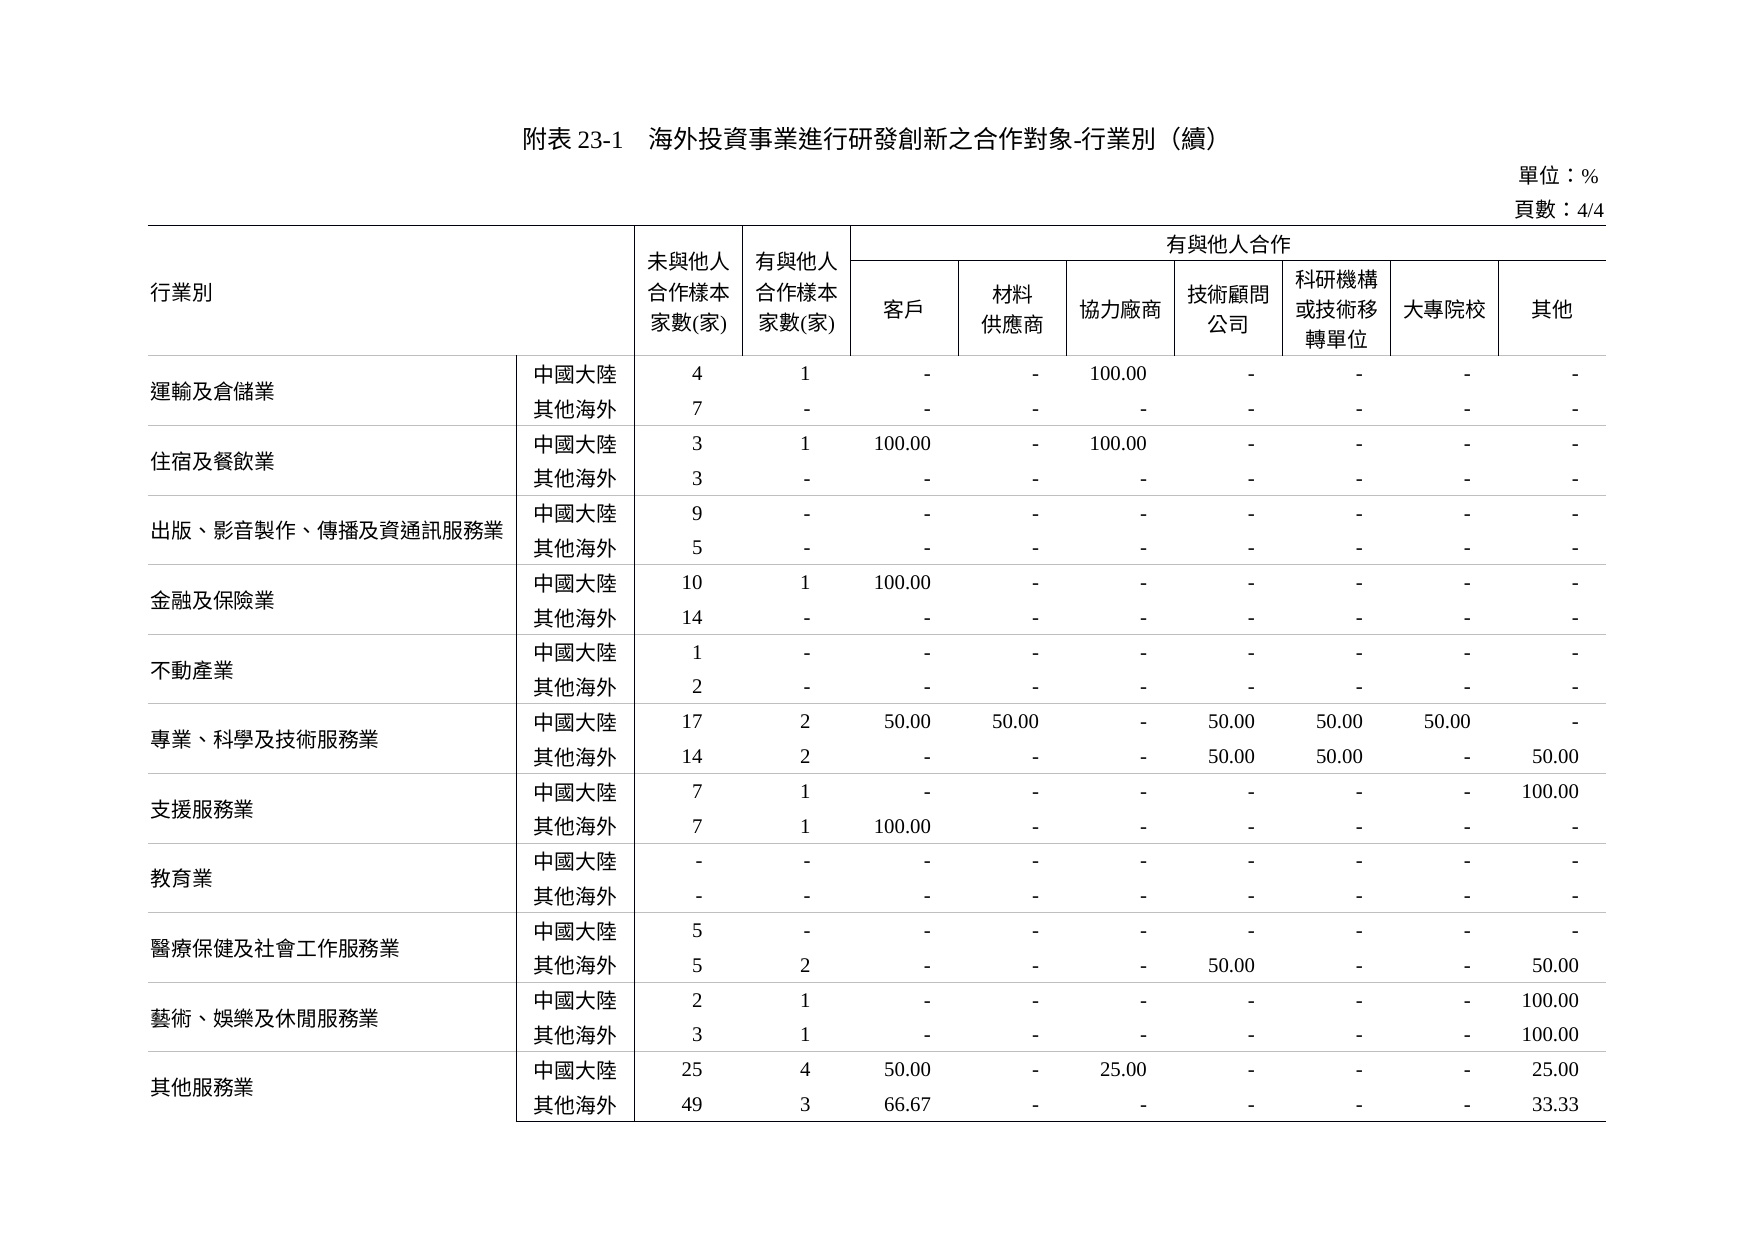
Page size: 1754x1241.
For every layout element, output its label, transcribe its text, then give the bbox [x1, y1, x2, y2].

table_cell - [1175, 565, 1282, 599]
table_cell 支援服務業 [148, 774, 516, 842]
table_cell 中國大陸 [517, 565, 634, 599]
table_cell 有與他人合作 [851, 226, 1606, 260]
table_cell - [1283, 390, 1390, 425]
table_cell - [1390, 635, 1498, 668]
table_cell - [1175, 983, 1282, 1016]
table_cell 其他海外 [517, 1016, 634, 1051]
table_cell - [959, 599, 1067, 634]
table_cell - [851, 390, 958, 425]
table_cell 2 [743, 704, 851, 738]
table_cell - [1499, 496, 1606, 529]
table_cell - [1067, 808, 1174, 842]
table_cell 50.00 [1175, 704, 1282, 738]
table_cell - [1175, 635, 1282, 668]
table_cell 1 [743, 426, 851, 460]
table_cell - [1283, 1016, 1390, 1051]
table_cell - [1283, 947, 1390, 982]
table_cell 100.00 [851, 565, 958, 599]
table_cell - [743, 460, 851, 494]
table_cell 50.00 [851, 704, 958, 738]
table_cell - [1499, 565, 1606, 599]
table_cell - [1175, 426, 1282, 460]
table_cell - [1390, 913, 1498, 947]
table_cell - [1390, 599, 1498, 634]
table_cell - [959, 356, 1067, 390]
table_cell - [1283, 1086, 1390, 1121]
table_cell - [1390, 774, 1498, 808]
table_cell 其他海外 [517, 808, 634, 842]
table_cell 1 [635, 635, 743, 668]
table_cell 其他海外 [517, 738, 634, 773]
table_cell 7 [635, 774, 743, 808]
table_cell 客戶 [851, 261, 958, 355]
table_cell - [959, 635, 1067, 668]
table_cell 25 [635, 1052, 743, 1086]
table_cell - [1283, 496, 1390, 529]
table_cell - [1067, 947, 1174, 982]
table_cell 3 [635, 460, 743, 494]
table_cell - [1067, 496, 1174, 529]
table_cell 中國大陸 [517, 356, 634, 390]
table_cell - [635, 844, 743, 877]
table_cell 5 [635, 529, 743, 564]
table_cell 2 [743, 738, 851, 773]
table_cell - [851, 913, 958, 947]
table_cell - [743, 669, 851, 703]
table_cell - [1067, 983, 1174, 1016]
table_cell - [1067, 565, 1174, 599]
table_cell - [959, 947, 1067, 982]
table_cell - [1067, 738, 1174, 773]
table_cell 2 [635, 983, 743, 1016]
table_cell 中國大陸 [517, 844, 634, 877]
table_cell 單位：% [148, 158, 1606, 192]
table_cell - [1175, 529, 1282, 564]
table_cell - [1390, 565, 1498, 599]
table_cell 50.00 [1175, 738, 1282, 773]
table_cell 其他海外 [517, 460, 634, 494]
table_cell - [851, 877, 958, 912]
table_cell - [851, 460, 958, 494]
table_cell 100.00 [1499, 1016, 1606, 1051]
table_cell 3 [743, 1086, 851, 1121]
table_cell - [1283, 635, 1390, 668]
table_cell - [959, 738, 1067, 773]
table_cell - [1175, 460, 1282, 494]
table_cell - [1175, 774, 1282, 808]
table_cell 100.00 [1499, 983, 1606, 1016]
table_cell - [1067, 774, 1174, 808]
table_cell 9 [635, 496, 743, 529]
table_cell - [1499, 390, 1606, 425]
table_cell - [1390, 669, 1498, 703]
table_cell - [1390, 947, 1498, 982]
table_cell - [1499, 529, 1606, 564]
table_cell 1 [743, 356, 851, 390]
table_cell - [1499, 356, 1606, 390]
table_cell - [1175, 1086, 1282, 1121]
table_cell 其他海外 [517, 1086, 634, 1121]
table_cell - [1390, 877, 1498, 912]
table_cell - [1283, 1052, 1390, 1086]
table_cell - [1499, 704, 1606, 738]
table_cell - [959, 565, 1067, 599]
table_cell 科研機構或技術移轉單位 [1283, 261, 1390, 355]
table_cell 100.00 [1499, 774, 1606, 808]
table_cell - [1283, 877, 1390, 912]
table_cell - [851, 496, 958, 529]
table_cell 醫療保健及社會工作服務業 [148, 913, 516, 982]
table_cell 其他 [1499, 261, 1606, 355]
table_cell - [1283, 913, 1390, 947]
table_cell - [1283, 356, 1390, 390]
table_cell 50.00 [1283, 738, 1390, 773]
table_cell 中國大陸 [517, 635, 634, 668]
table_cell 1 [743, 774, 851, 808]
table_cell 技術顧問公司 [1175, 261, 1282, 355]
table_cell 行業別 [148, 226, 634, 355]
table_cell 1 [743, 565, 851, 599]
table_cell - [851, 983, 958, 1016]
table_cell - [851, 356, 958, 390]
table_cell 5 [635, 947, 743, 982]
table_cell - [1175, 877, 1282, 912]
table_cell - [1283, 529, 1390, 564]
table_cell 66.67 [851, 1086, 958, 1121]
table_cell 中國大陸 [517, 983, 634, 1016]
table_cell - [1283, 460, 1390, 494]
table_cell 不動產業 [148, 635, 516, 703]
table_cell - [851, 635, 958, 668]
table_cell 100.00 [851, 808, 958, 842]
table_cell - [851, 599, 958, 634]
table_cell - [1067, 669, 1174, 703]
table_cell 有與他人合作樣本家數(家) [743, 226, 850, 355]
table_cell 50.00 [1283, 704, 1390, 738]
table_cell - [959, 496, 1067, 529]
table_cell 14 [635, 599, 743, 634]
table_cell - [1283, 808, 1390, 842]
table_cell - [1067, 913, 1174, 947]
table_cell - [1283, 669, 1390, 703]
table_cell - [1499, 808, 1606, 842]
table_cell 4 [743, 1052, 851, 1086]
table_cell 50.00 [959, 704, 1067, 738]
table_cell 教育業 [148, 844, 516, 912]
table_cell 2 [743, 947, 851, 982]
table_cell 運輸及倉儲業 [148, 356, 516, 425]
table_cell - [1499, 635, 1606, 668]
table_cell 50.00 [1175, 947, 1282, 982]
table_cell - [959, 1052, 1067, 1086]
table_cell 25.00 [1499, 1052, 1606, 1086]
table_cell - [1067, 635, 1174, 668]
table_cell 3 [635, 426, 743, 460]
table_cell - [959, 460, 1067, 494]
table_cell - [1390, 460, 1498, 494]
table_cell - [1283, 565, 1390, 599]
table_cell - [1175, 844, 1282, 877]
table_cell - [959, 774, 1067, 808]
table_cell - [959, 877, 1067, 912]
table_cell - [851, 1016, 958, 1051]
table_cell - [743, 844, 851, 877]
table_cell 其他海外 [517, 529, 634, 564]
table_cell - [1175, 496, 1282, 529]
table_cell 中國大陸 [517, 704, 634, 738]
table_cell - [1390, 390, 1498, 425]
table_cell - [959, 426, 1067, 460]
table_cell - [1067, 529, 1174, 564]
table_cell - [1175, 1052, 1282, 1086]
table_cell - [1067, 460, 1174, 494]
table_cell 100.00 [1067, 356, 1174, 390]
table_cell 藝術、娛樂及休閒服務業 [148, 983, 516, 1051]
table_cell - [743, 390, 851, 425]
table_cell 住宿及餐飲業 [148, 426, 516, 494]
table_cell - [1067, 844, 1174, 877]
table_cell - [1390, 844, 1498, 877]
table_cell - [1175, 669, 1282, 703]
table_cell 7 [635, 808, 743, 842]
table_cell - [1499, 913, 1606, 947]
table_cell 50.00 [1390, 704, 1498, 738]
table_cell 其他海外 [517, 390, 634, 425]
table_cell 7 [635, 390, 743, 425]
table_cell 專業、科學及技術服務業 [148, 704, 516, 773]
table_cell 其他服務業 [148, 1052, 516, 1121]
table_cell - [1067, 599, 1174, 634]
table_cell 中國大陸 [517, 913, 634, 947]
table_cell - [1175, 1016, 1282, 1051]
table_cell 49 [635, 1086, 743, 1121]
table_cell - [743, 529, 851, 564]
table_cell - [1390, 1016, 1498, 1051]
table_cell - [1175, 808, 1282, 842]
table_cell - [1175, 599, 1282, 634]
table_cell - [959, 983, 1067, 1016]
table_cell - [743, 496, 851, 529]
table_cell - [1499, 669, 1606, 703]
table_cell - [1283, 774, 1390, 808]
table_cell - [959, 1086, 1067, 1121]
table_cell - [959, 390, 1067, 425]
table_cell 大專院校 [1391, 261, 1498, 355]
table_cell - [1499, 599, 1606, 634]
table_cell - [1390, 983, 1498, 1016]
table_cell - [743, 913, 851, 947]
table_cell 出版、影音製作、傳播及資通訊服務業 [148, 496, 516, 564]
table_cell 頁數：4/4 [148, 192, 1606, 225]
table_cell - [1067, 1016, 1174, 1051]
table_cell - [851, 844, 958, 877]
table_cell 其他海外 [517, 599, 634, 634]
table_cell - [1283, 426, 1390, 460]
table_cell - [959, 844, 1067, 877]
table_cell - [1390, 808, 1498, 842]
table_cell 100.00 [851, 426, 958, 460]
table_cell - [1283, 983, 1390, 1016]
table_cell 50.00 [851, 1052, 958, 1086]
table_cell 金融及保險業 [148, 565, 516, 634]
table_cell - [851, 529, 958, 564]
table_cell - [851, 669, 958, 703]
table_cell 中國大陸 [517, 426, 634, 460]
table_cell 2 [635, 669, 743, 703]
table_cell 5 [635, 913, 743, 947]
table_cell 25.00 [1067, 1052, 1174, 1086]
table_cell - [1390, 529, 1498, 564]
table_cell - [1390, 1086, 1498, 1121]
table_cell 未與他人合作樣本家數(家) [635, 226, 742, 355]
table_cell 其他海外 [517, 947, 634, 982]
table_cell 1 [743, 1016, 851, 1051]
table_cell 中國大陸 [517, 774, 634, 808]
table_cell 33.33 [1499, 1086, 1606, 1121]
table_cell 50.00 [1499, 947, 1606, 982]
table_cell - [959, 529, 1067, 564]
table_cell - [851, 947, 958, 982]
table_cell 50.00 [1499, 738, 1606, 773]
table_cell - [1067, 1086, 1174, 1121]
table_cell - [1390, 356, 1498, 390]
table_cell - [1283, 844, 1390, 877]
table_cell - [1499, 460, 1606, 494]
table_cell - [959, 808, 1067, 842]
table_cell - [1499, 844, 1606, 877]
table_cell - [1067, 704, 1174, 738]
table_cell 其他海外 [517, 669, 634, 703]
table_cell - [1390, 426, 1498, 460]
table_cell - [959, 913, 1067, 947]
table_cell - [1067, 877, 1174, 912]
table_cell 4 [635, 356, 743, 390]
table_cell - [635, 877, 743, 912]
table_cell - [959, 669, 1067, 703]
table_cell - [851, 774, 958, 808]
table_cell - [1175, 390, 1282, 425]
table_cell - [1499, 426, 1606, 460]
table_cell 3 [635, 1016, 743, 1051]
table_cell - [743, 877, 851, 912]
table_cell - [851, 738, 958, 773]
table_cell - [743, 635, 851, 668]
table_cell - [1067, 390, 1174, 425]
table_cell 1 [743, 983, 851, 1016]
table_cell 材料 供應商 [959, 261, 1066, 355]
table_cell - [1283, 599, 1390, 634]
table_cell - [1390, 496, 1498, 529]
table_cell 10 [635, 565, 743, 599]
table_cell 100.00 [1067, 426, 1174, 460]
table_cell 協力廠商 [1067, 261, 1174, 355]
table_cell - [1390, 738, 1498, 773]
table_cell 1 [743, 808, 851, 842]
table_cell 中國大陸 [517, 1052, 634, 1086]
table_cell - [743, 599, 851, 634]
table_cell - [959, 1016, 1067, 1051]
table_cell 其他海外 [517, 877, 634, 912]
table_header 附表23-1 海外投資事業進行研發創新之合作對象-行業別（續） [148, 118, 1606, 158]
table_cell 14 [635, 738, 743, 773]
table_cell - [1499, 877, 1606, 912]
table_cell - [1175, 913, 1282, 947]
table_cell - [1175, 356, 1282, 390]
table_cell - [1390, 1052, 1498, 1086]
table_cell 17 [635, 704, 743, 738]
table_cell 中國大陸 [517, 496, 634, 529]
